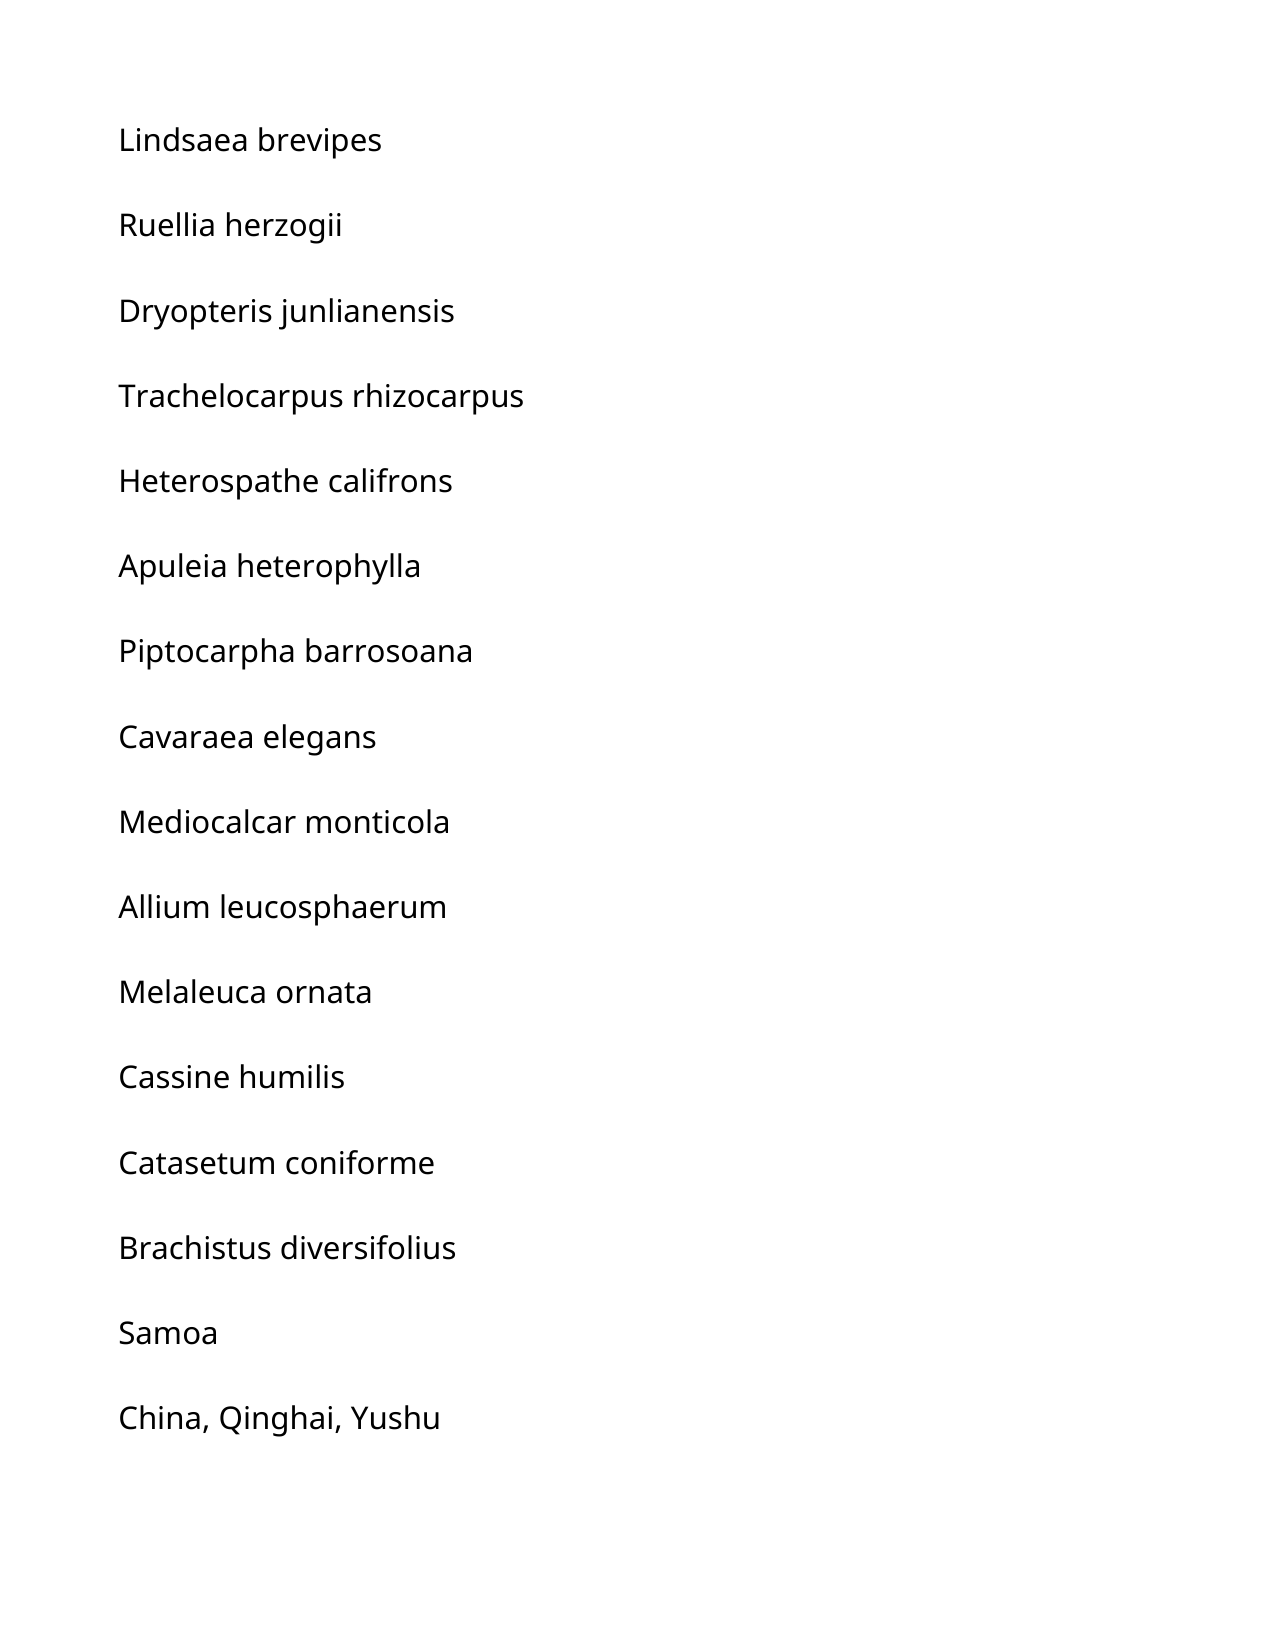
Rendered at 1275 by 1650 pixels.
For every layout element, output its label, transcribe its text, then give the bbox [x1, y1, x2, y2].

text China, Qinghai, Yushu [118, 1396, 1157, 1481]
text Trachelocarpus rhizocarpus [118, 374, 1157, 459]
text Piptocarpha barrosoana [118, 629, 1157, 714]
text Lindsaea brevipes [118, 118, 1157, 203]
text Apuleia heterophylla [118, 544, 1157, 629]
text Melaleuca ornata [118, 970, 1157, 1055]
text Allium leucosphaerum [118, 885, 1157, 970]
text Heterospathe califrons [118, 459, 1157, 544]
text Cavaraea elegans [118, 714, 1157, 800]
text Samoa [118, 1311, 1157, 1396]
text Brachistus diversifolius [118, 1226, 1157, 1311]
text Dryopteris junlianensis [118, 288, 1157, 374]
text Ruellia herzogii [118, 203, 1157, 288]
text Cassine humilis [118, 1055, 1157, 1141]
text Mediocalcar monticola [118, 800, 1157, 885]
text Catasetum coniforme [118, 1141, 1157, 1226]
